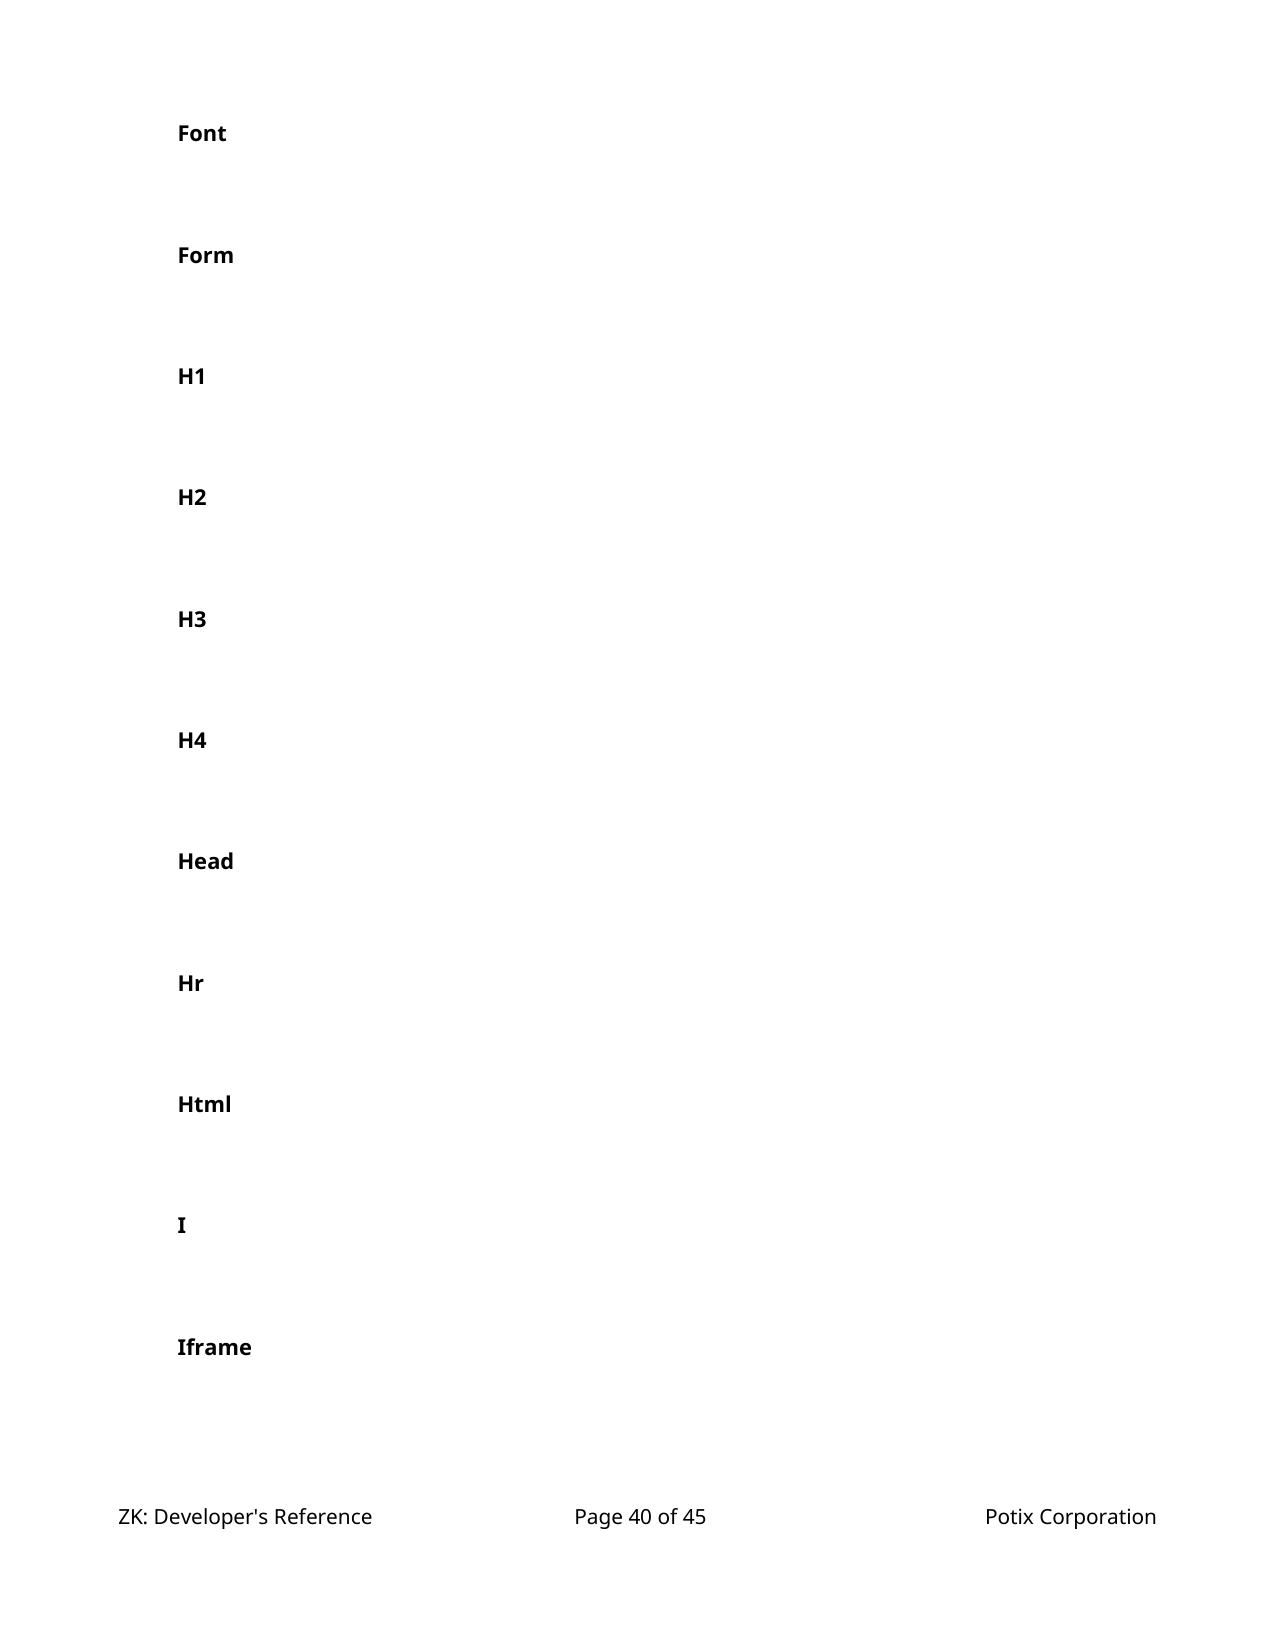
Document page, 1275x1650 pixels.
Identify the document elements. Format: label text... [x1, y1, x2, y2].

subtitle Hr [177, 968, 1157, 998]
subtitle I [177, 1210, 1157, 1240]
subtitle H1 [177, 361, 1157, 391]
subtitle Html [177, 1089, 1157, 1119]
subtitle Form [177, 239, 1157, 269]
subtitle Iframe [177, 1332, 1157, 1362]
subtitle H3 [177, 603, 1157, 633]
subtitle H4 [177, 725, 1157, 755]
subtitle Font [177, 118, 1157, 148]
subtitle Head [177, 846, 1157, 876]
subtitle H2 [177, 482, 1157, 512]
